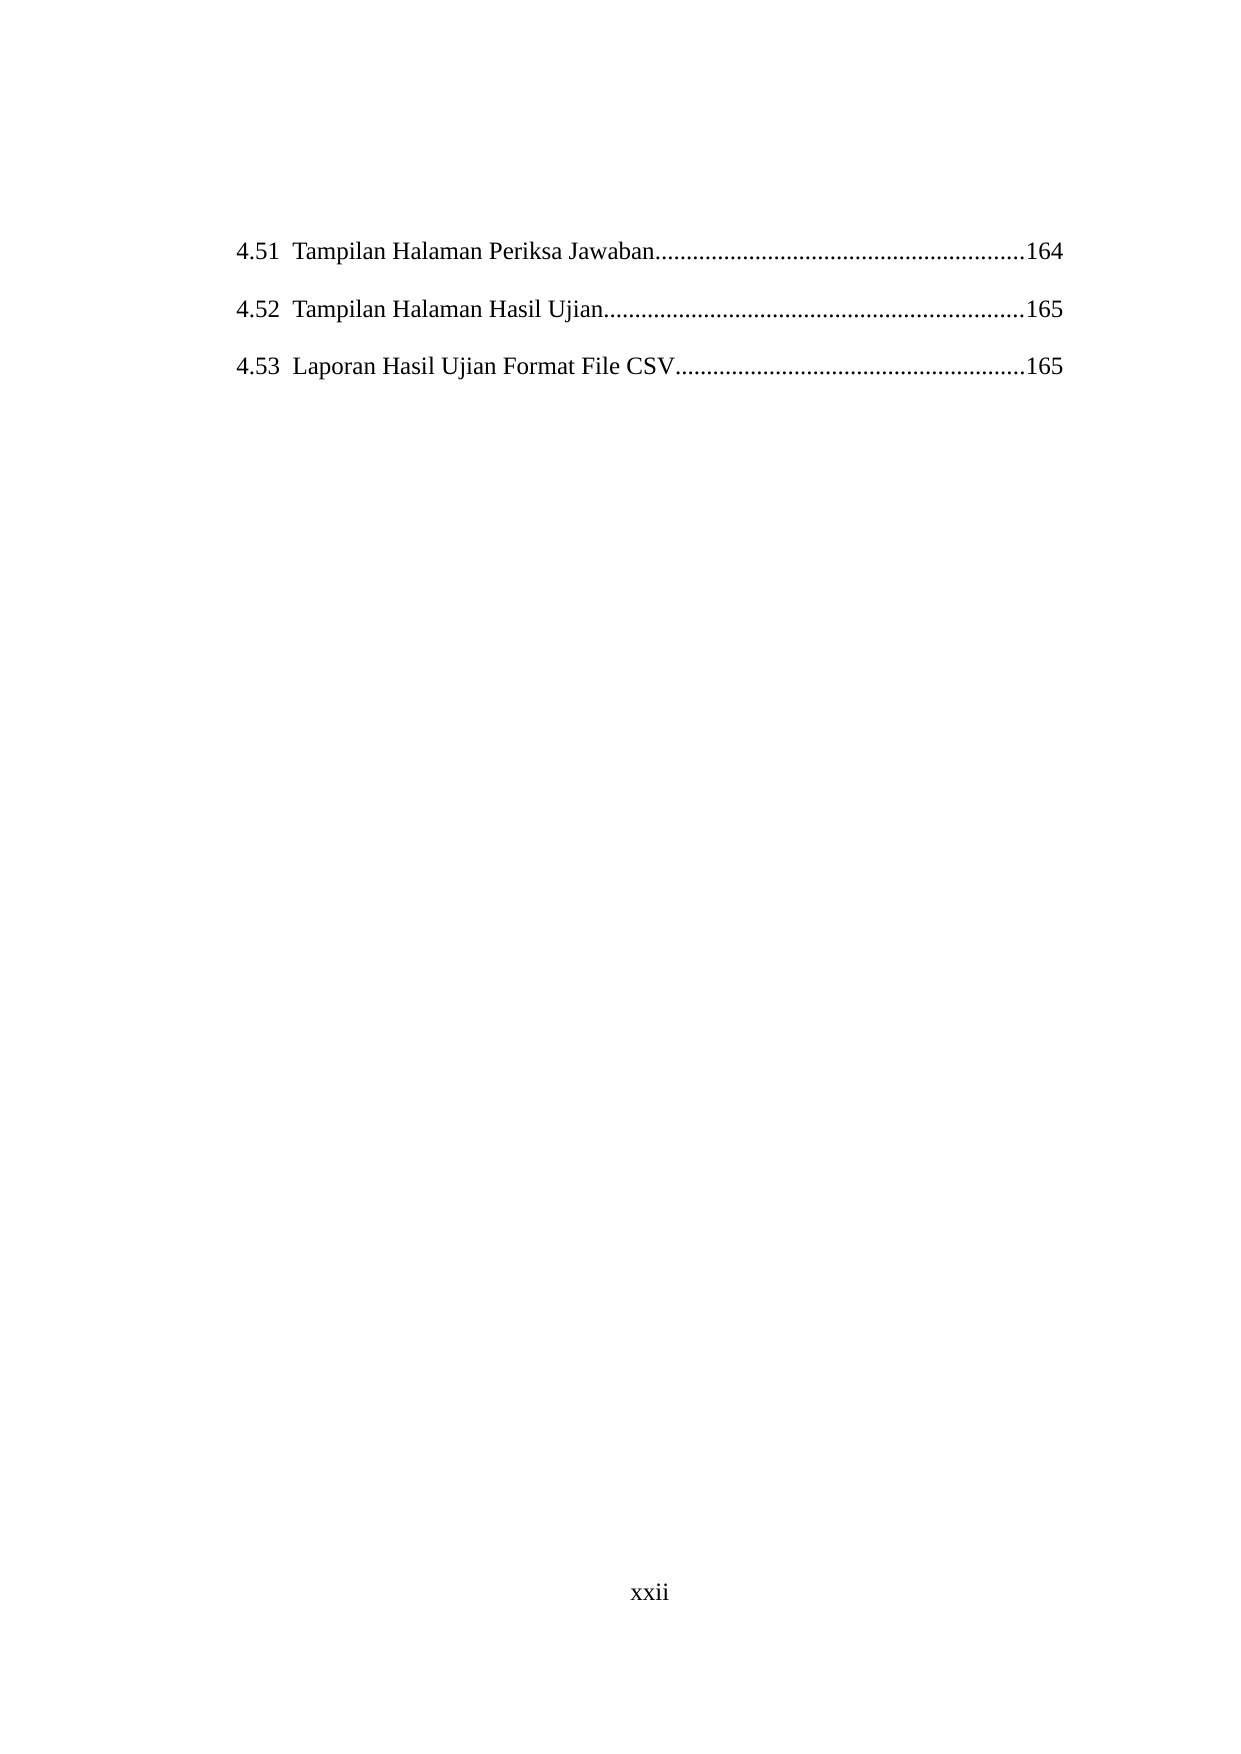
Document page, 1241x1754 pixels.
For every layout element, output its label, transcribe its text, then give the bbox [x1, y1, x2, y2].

subtitle 4.52 Tampilan Halaman Hasil Ujian 165 [236, 294, 1063, 322]
subtitle 4.53 Laporan Hasil Ujian Format File CSV 165 [236, 351, 1063, 380]
subtitle 4.51 Tampilan Halaman Periksa Jawaban 164 [236, 236, 1063, 265]
